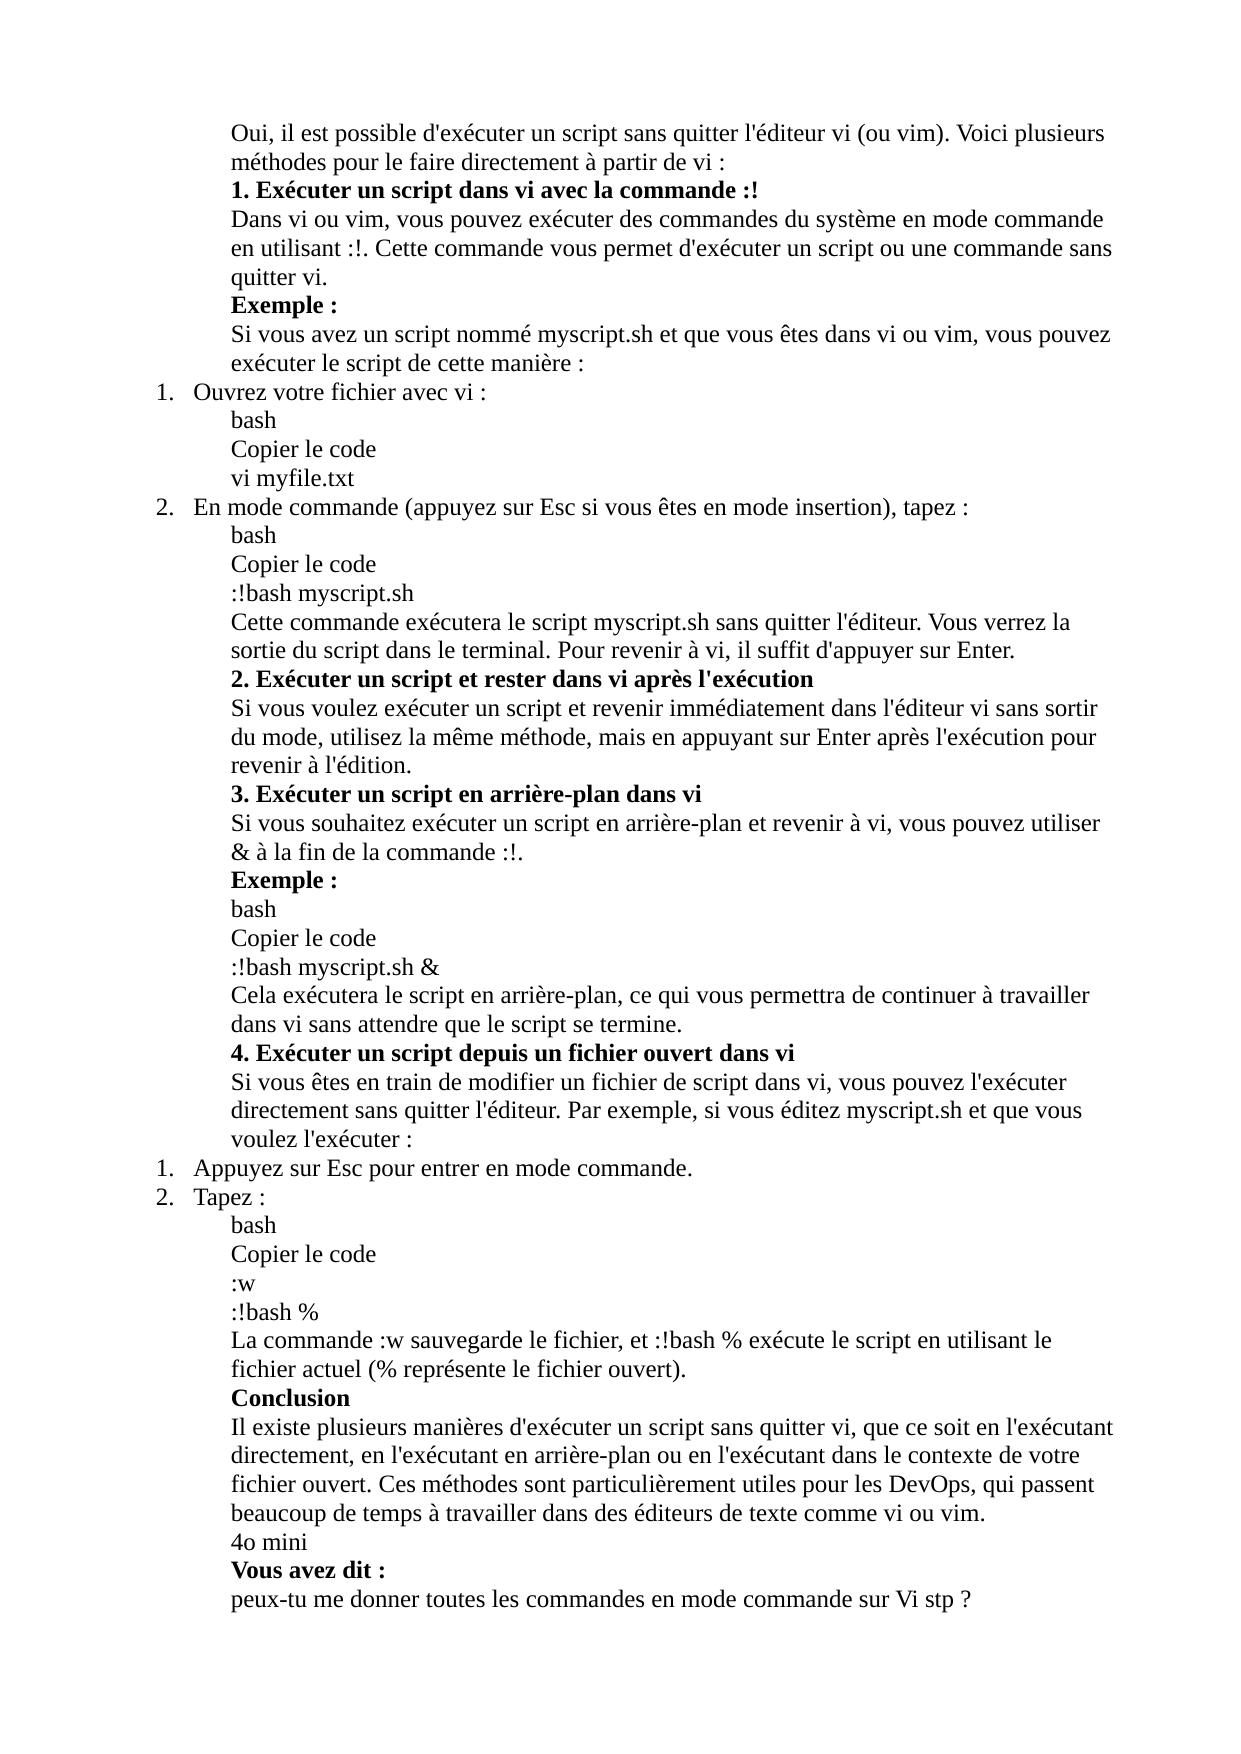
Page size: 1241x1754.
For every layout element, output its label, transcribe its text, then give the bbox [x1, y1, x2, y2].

list Si vous souhaitez exécuter un script en arrière-plan et revenir à vi, vous pouvez utiliser & à la fin de la commande :!. [231, 808, 1122, 866]
list Appuyez sur Esc pour entrer en mode commande. [156, 1153, 1122, 1182]
list Tapez : [156, 1182, 1122, 1211]
list Oui, il est possible d'exécuter un script sans quitter l'éditeur vi (ou vim). Voici plusieurs méthodes pour le faire directement à partir de vi : [231, 118, 1122, 176]
list 4o mini [231, 1527, 1122, 1556]
list vi myfile.txt [231, 463, 1122, 492]
list Dans vi ou vim, vous pouvez exécuter des commandes du système en mode commande en utilisant :!. Cette commande vous permet d'exécuter un script ou une commande sans quitter vi. [231, 204, 1122, 291]
list 3. Exécuter un script en arrière-plan dans vi [231, 779, 1122, 808]
list :!bash myscript.sh [231, 578, 1122, 607]
list Si vous êtes en train de modifier un fichier de script dans vi, vous pouvez l'exécuter directement sans quitter l'éditeur. Par exemple, si vous éditez myscript.sh et que vous voulez l'exécuter : [231, 1067, 1122, 1153]
list Ouvrez votre fichier avec vi : [156, 377, 1122, 406]
list Il existe plusieurs manières d'exécuter un script sans quitter vi, que ce soit en l'exécutant directement, en l'exécutant en arrière-plan ou en l'exécutant dans le contexte de votre fichier ouvert. Ces méthodes sont particulièrement utiles pour les DevOps, qui passent beaucoup de temps à travailler dans des éditeurs de texte comme vi ou vim. [231, 1412, 1122, 1527]
list La commande :w sauvegarde le fichier, et :!bash % exécute le script en utilisant le fichier actuel (% représente le fichier ouvert). [231, 1326, 1122, 1383]
list peux-tu me donner toutes les commandes en mode commande sur Vi stp ? [231, 1584, 1122, 1613]
list bash [231, 406, 1122, 434]
list 4. Exécuter un script depuis un fichier ouvert dans vi [231, 1038, 1122, 1067]
list Exemple : [231, 291, 1122, 319]
list bash [231, 521, 1122, 549]
list bash [231, 1211, 1122, 1239]
list :!bash % [231, 1297, 1122, 1326]
list Cela exécutera le script en arrière-plan, ce qui vous permettra de continuer à travailler dans vi sans attendre que le script se termine. [231, 981, 1122, 1038]
list Copier le code [231, 434, 1122, 463]
list 1. Exécuter un script dans vi avec la commande :! [231, 176, 1122, 204]
list Vous avez dit : [231, 1556, 1122, 1584]
list :w [231, 1268, 1122, 1297]
list En mode commande (appuyez sur Esc si vous êtes en mode insertion), tapez : [156, 492, 1122, 521]
list Copier le code [231, 1239, 1122, 1268]
list bash [231, 894, 1122, 923]
list Exemple : [231, 866, 1122, 894]
list Si vous avez un script nommé myscript.sh et que vous êtes dans vi ou vim, vous pouvez exécuter le script de cette manière : [231, 319, 1122, 377]
list Copier le code [231, 923, 1122, 952]
list Si vous voulez exécuter un script et revenir immédiatement dans l'éditeur vi sans sortir du mode, utilisez la même méthode, mais en appuyant sur Enter après l'exécution pour revenir à l'édition. [231, 693, 1122, 779]
list Copier le code [231, 549, 1122, 578]
list :!bash myscript.sh & [231, 952, 1122, 981]
list 2. Exécuter un script et rester dans vi après l'exécution [231, 664, 1122, 693]
list Cette commande exécutera le script myscript.sh sans quitter l'éditeur. Vous verrez la sortie du script dans le terminal. Pour revenir à vi, il suffit d'appuyer sur Enter. [231, 607, 1122, 664]
list Conclusion [231, 1383, 1122, 1412]
